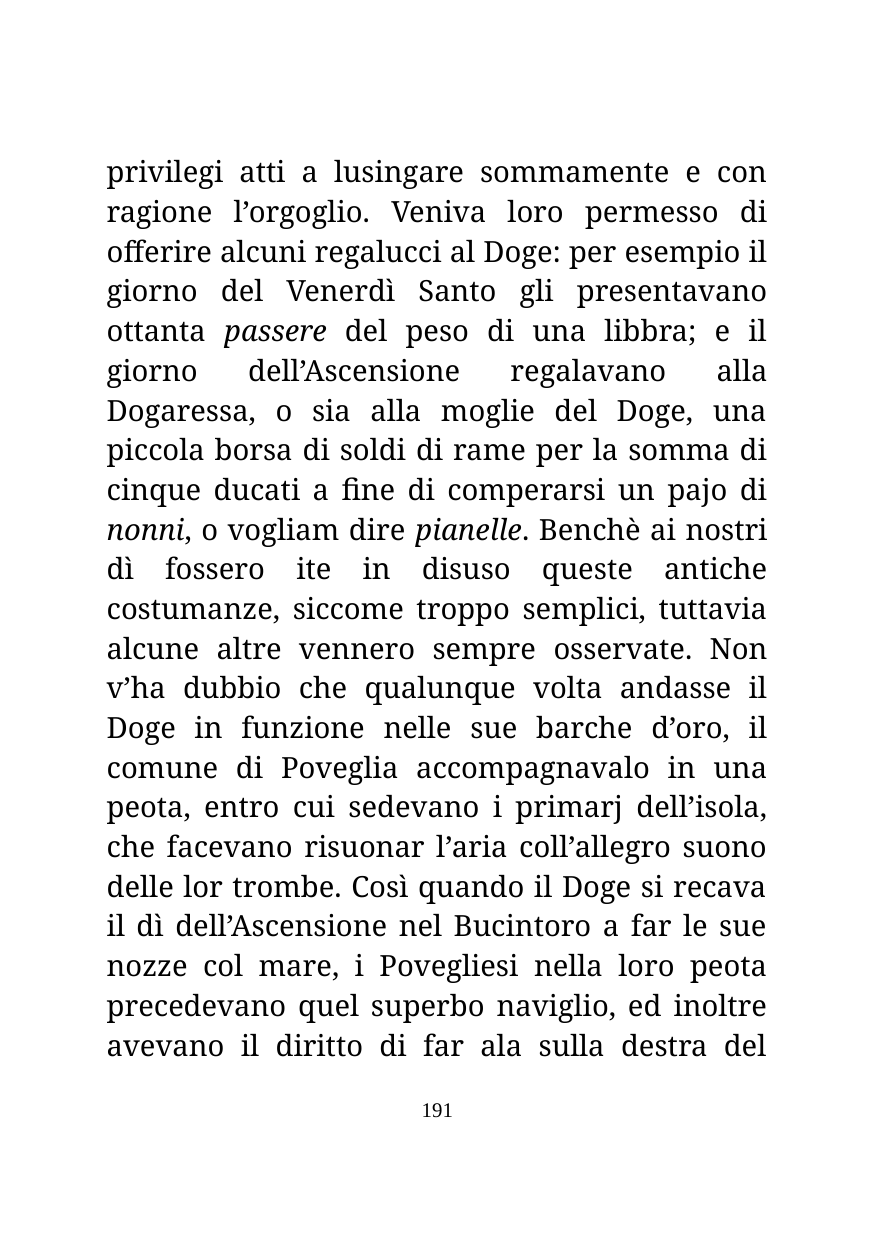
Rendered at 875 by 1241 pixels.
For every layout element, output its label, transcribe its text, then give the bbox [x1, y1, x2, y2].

text privilegi atti a lusingare sommamente e con ragione l’orgoglio. Veniva loro permesso di offerire alcuni regalucci al Doge: per esempio il giorno del Venerdì Santo gli presentavano ottanta passere del peso di una libbra; e il giorno dell’Ascensione regalavano alla Dogaressa, o sia alla moglie del Doge, una piccola borsa di soldi di rame per la somma di cinque ducati a fine di comperarsi un pajo di nonni, o vogliam dire pianelle. Benchè ai nostri dì fossero ite in disuso queste antiche costumanze, siccome troppo semplici, tuttavia alcune altre vennero sempre osservate. Non v’ha dubbio che qualunque volta andasse il Doge in funzione nelle sue barche d’oro, il comune di Poveglia accompagnavalo in una peota, entro cui sedevano i primarj dell’isola, che facevano risuonar l’aria coll’allegro suono delle lor trombe. Così quando il Doge si recava il dì dell’Ascensione nel Bucintoro a far le sue nozze col mare, i Povegliesi nella loro peota precedevano quel superbo naviglio, ed inoltre avevano il diritto di far ala sulla destra del [106, 152, 768, 1064]
